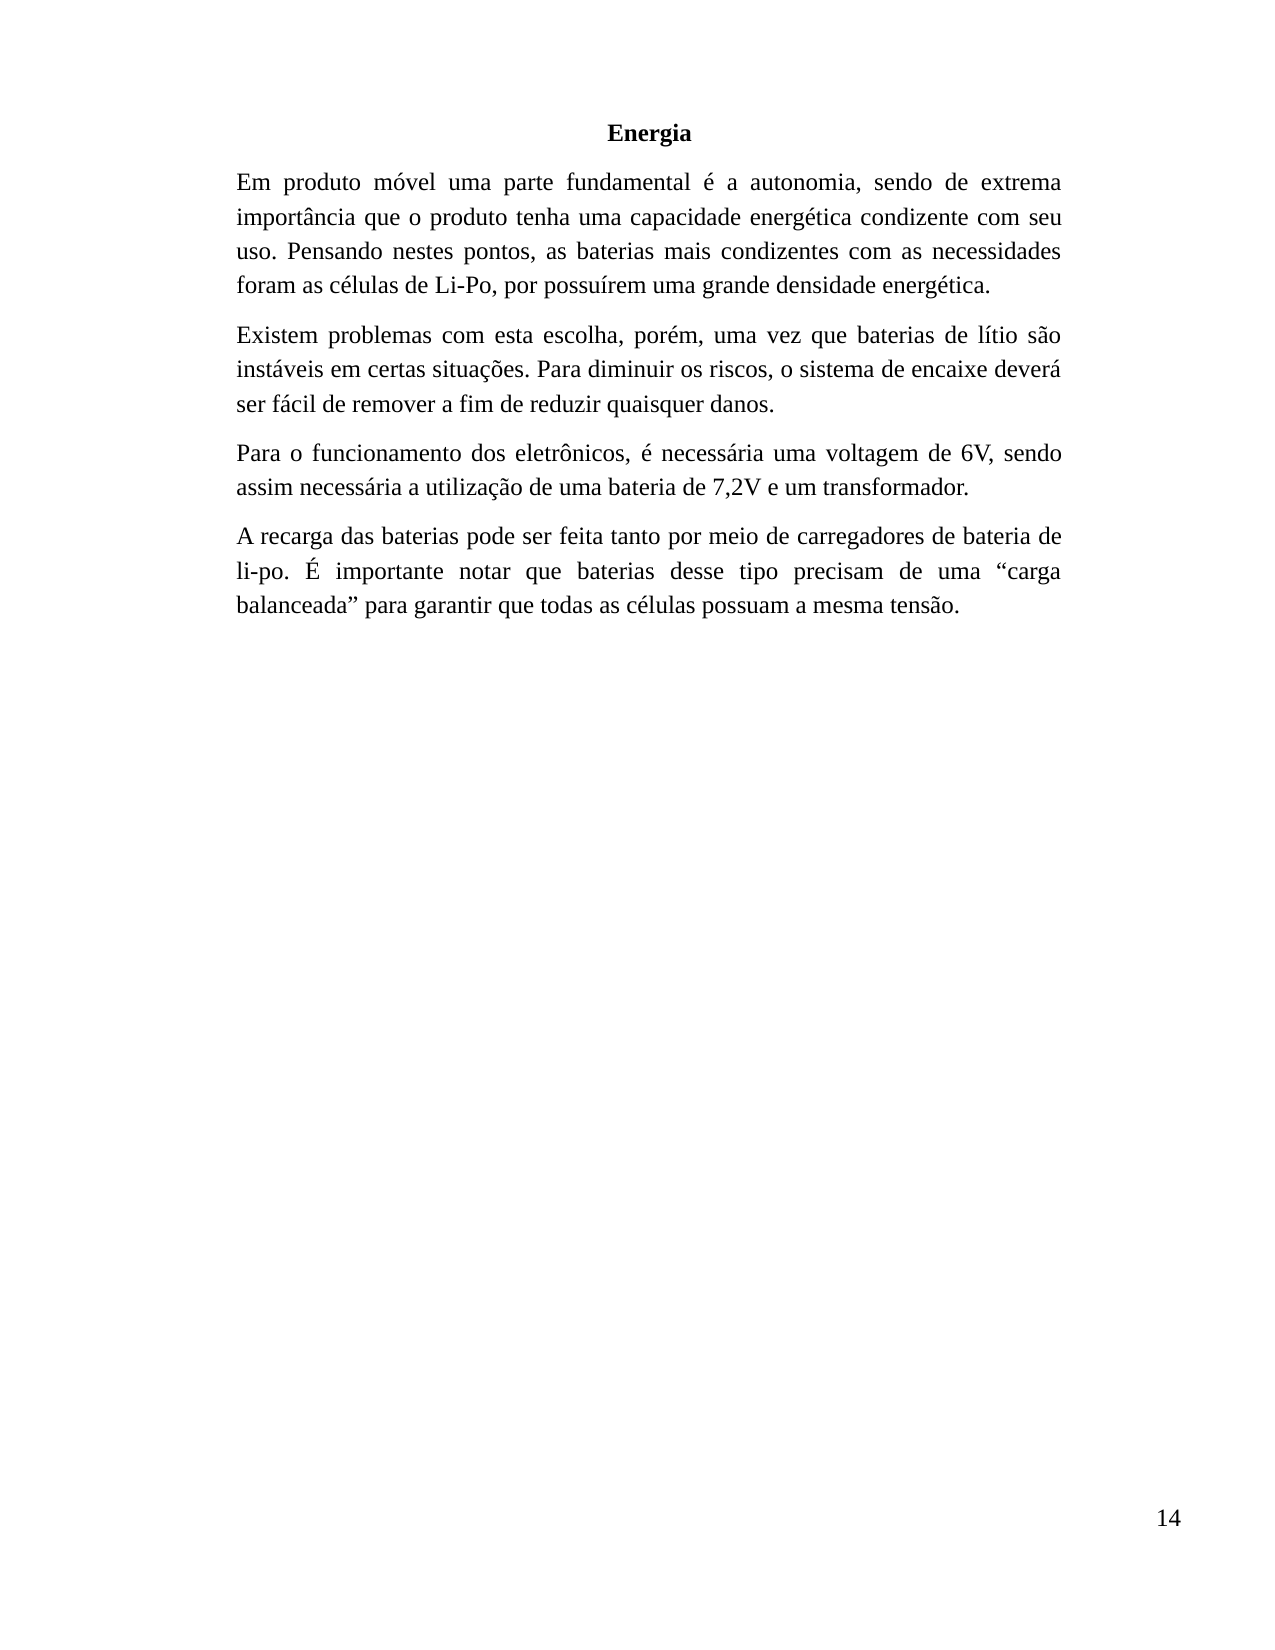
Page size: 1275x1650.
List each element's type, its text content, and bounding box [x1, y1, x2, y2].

text Existem problemas com esta escolha, porém, uma vez que baterias de lítio são instáveis em certas situações. Para diminuir os riscos, o sistema de encaixe deverá ser fácil de remover a fim de reduzir quaisquer danos. [236, 320, 1062, 417]
text A recarga das baterias pode ser feita tanto por meio de carregadores de bateria de li-po. É importante notar que baterias desse tipo precisam de uma “carga balanceada” para garantir que todas as células possuam a mesma tensão. [236, 521, 1062, 619]
text Energia [236, 118, 1062, 147]
text Em produto móvel uma parte fundamental é a autonomia, sendo de extrema importância que o produto tenha uma capacidade energética condizente com seu uso. Pensando nestes pontos, as baterias mais condizentes com as necessidades foram as células de Li-Po, por possuírem uma grande densidade energética. [236, 167, 1062, 299]
text Para o funcionamento dos eletrônicos, é necessária uma voltagem de 6V, sendo assim necessária a utilização de uma bateria de 7,2V e um transformador. [236, 438, 1062, 501]
